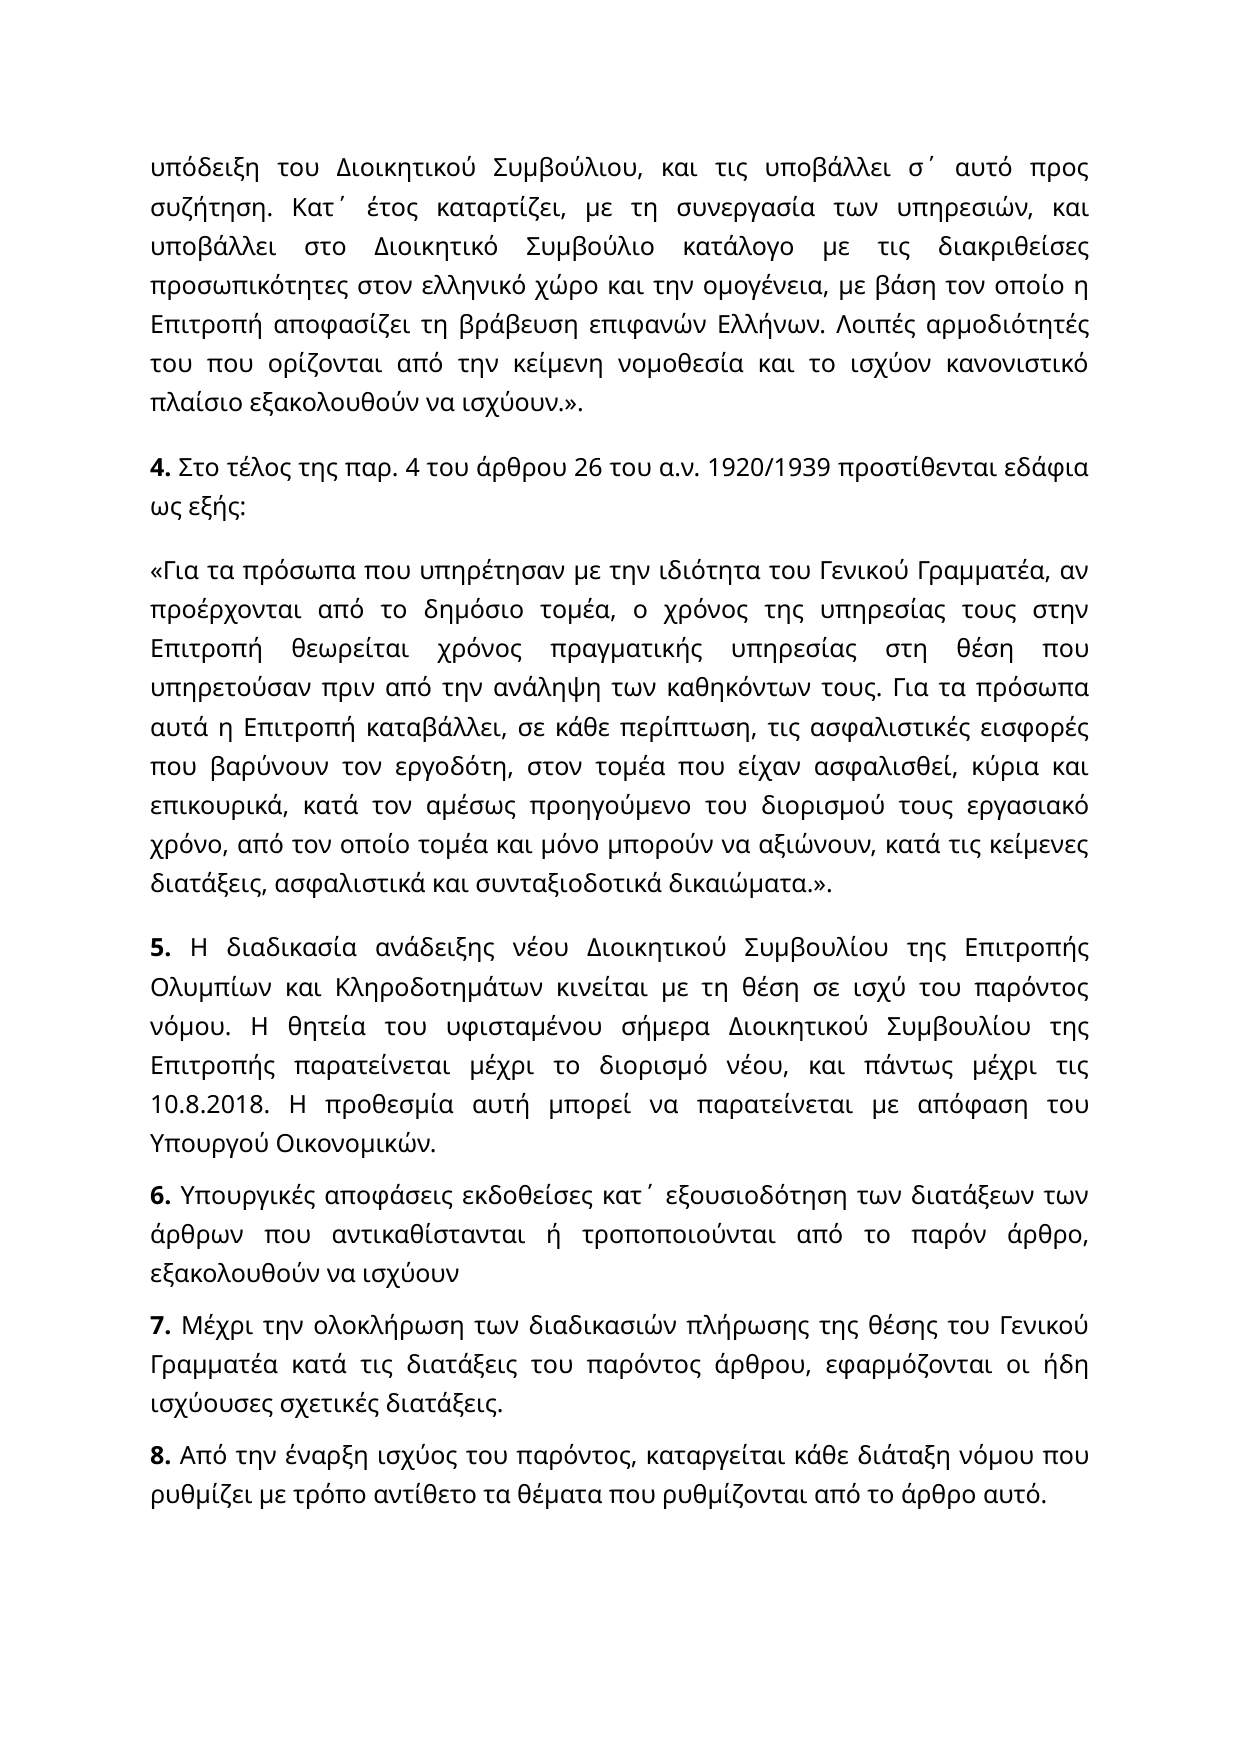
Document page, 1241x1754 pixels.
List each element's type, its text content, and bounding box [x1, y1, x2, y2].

text «Για τα πρόσωπα που υπηρέτησαν με την ιδιότητα του Γενικού Γραμματέα, αν προέρχονται από το δημόσιο τομέα, ο χρόνος της υπηρεσίας τους στην Επιτροπή θεωρείται χρόνος πραγματικής υπηρεσίας στη θέση που υπηρετούσαν πριν από την ανάληψη των καθηκόντων τους. Για τα πρόσωπα αυτά η Επιτροπή καταβάλλει, σε κάθε περίπτωση, τις ασφαλιστικές εισφορές που βαρύνουν τον εργοδότη, στον τομέα που είχαν ασφαλισθεί, κύρια και επικουρικά, κατά τον αμέσως προηγούμενο του διορισμού τους εργασιακό χρόνο, από τον οποίο τομέα και μόνο μπορούν να αξιώνουν, κατά τις κείμενες διατάξεις, ασφαλιστικά και συνταξιοδοτικά δικαιώματα.». [150, 552, 1090, 900]
text 4. Στο τέλος της παρ. 4 του άρθρου 26 του α.ν. 1920/1939 προστίθενται εδάφια ως εξής: [150, 449, 1090, 522]
text 7. Μέχρι την ολοκλήρωση των διαδικασιών πλήρωσης της θέσης του Γενικού Γραμματέα κατά τις διατάξεις του παρόντος άρθρου, εφαρμόζονται οι ήδη ισχύουσες σχετικές διατάξεις. [150, 1307, 1090, 1420]
text 6. Υπουργικές αποφάσεις εκδοθείσες κατ΄ εξουσιοδότηση των διατάξεων των άρθρων που αντικαθίστανται ή τροποποιούνται από το παρόν άρθρο, εξακολουθούν να ισχύουν [150, 1177, 1090, 1290]
text 8. Από την έναρξη ισχύος του παρόντος, καταργείται κάθε διάταξη νόμου που ρυθμίζει με τρόπο αντίθετο τα θέματα που ρυθμίζονται από το άρθρο αυτό. [150, 1437, 1090, 1511]
text υπόδειξη του Διοικητικού Συμβούλιου, και τις υποβάλλει σ΄ αυτό προς συζήτηση. Κατ΄ έτος καταρτίζει, με τη συνεργασία των υπηρεσιών, και υποβάλλει στο Διοικητικό Συμβούλιο κατάλογο με τις διακριθείσες προσωπικότητες στον ελληνικό χώρο και την ομογένεια, με βάση τον οποίο η Επιτροπή αποφασίζει τη βράβευση επιφανών Ελλήνων. Λοιπές αρμοδιότητές του που ορίζονται από την κείμενη νομοθεσία και το ισχύον κανονιστικό πλαίσιο εξακολουθούν να ισχύουν.». [150, 150, 1090, 419]
text 5. Η διαδικασία ανάδειξης νέου Διοικητικού Συμβουλίου της Επιτροπής Ολυμπίων και Κληροδοτημάτων κινείται με τη θέση σε ισχύ του παρόντος νόμου. Η θητεία του υφισταμένου σήμερα Διοικητικού Συμβουλίου της Επιτροπής παρατείνεται μέχρι το διορισμό νέου, και πάντως μέχρι τις 10.8.2018. Η προθεσμία αυτή μπορεί να παρατείνεται με απόφαση του Υπουργού Οικονομικών. [150, 930, 1090, 1160]
